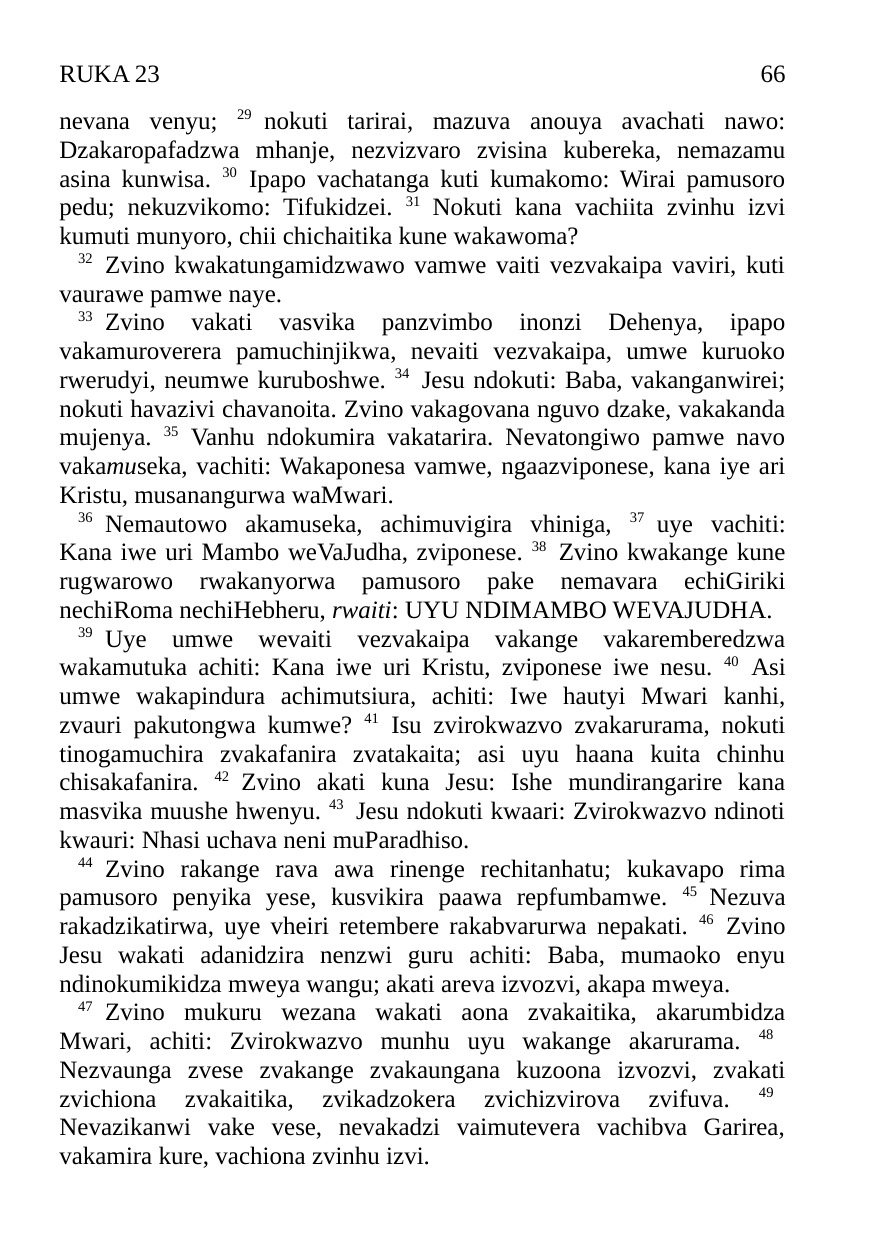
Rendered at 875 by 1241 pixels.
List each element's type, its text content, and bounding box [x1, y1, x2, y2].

text 39 Uye umwe wevaiti vezvakaipa vakange vakaremberedzwa wakamutuka achiti: Kana iwe uri Kristu, zviponese iwe nesu. 40 Asi umwe wakapindura achimutsiura, achiti: Iwe hautyi Mwari kanhi, zvauri pakutongwa kumwe? 41 Isu zvirokwazvo zvakarurama, nokuti tinogamuchira zvakafanira zvatakaita; asi uyu haana kuita chinhu chisakafanira. 42 Zvino akati kuna Jesu: Ishe mundirangarire kana masvika muushe hwenyu. 43 Jesu ndokuti kwaari: Zvirokwazvo ndinoti kwauri: Nhasi uchava neni muParadhiso. [59, 624, 786, 854]
text 33 Zvino vakati vasvika panzvimbo inonzi Dehenya, ipapo vakamuroverera pamuchinjikwa, nevaiti vezvakaipa, umwe kuruoko rwerudyi, neumwe kuruboshwe. 34 Jesu ndokuti: Baba, vakanganwirei; nokuti havazivi chavanoita. Zvino vakagovana nguvo dzake, vakakanda mujenya. 35 Vanhu ndokumira vakatarira. Nevatongiwo pamwe navo vakamuseka, vachiti: Wakaponesa vamwe, ngaazviponese, kana iye ari Kristu, musanangurwa waMwari. [59, 307, 786, 509]
text nevana venyu; 29 nokuti tarirai, mazuva anouya avachati nawo: Dzakaropafadzwa mhanje, nezvizvaro zvisina kubereka, nemazamu asina kunwisa. 30 Ipapo vachatanga kuti kumakomo: Wirai pamusoro pedu; nekuzvikomo: Tifukidzei. 31 Nokuti kana vachiita zvinhu izvi kumuti munyoro, chii chichaitika kune wakawoma? [59, 106, 786, 250]
text 47 Zvino mukuru wezana wakati aona zvakaitika, akarumbidza Mwari, achiti: Zvirokwazvo munhu uyu wakange akarurama. 48 Nezvaunga zvese zvakange zvakaungana kuzoona izvozvi, zvakati zvichiona zvakaitika, zvikadzokera zvichizvirova zvifuva. 49 Nevazikanwi vake vese, nevakadzi vaimutevera vachibva Garirea, vakamira kure, vachiona zvinhu izvi. [59, 997, 786, 1170]
text 36 Nemautowo akamuseka, achimuvigira vhiniga, 37 uye vachiti: Kana iwe uri Mambo weVaJudha, zviponese. 38 Zvino kwakange kune rugwarowo rwakanyorwa pamusoro pake nemavara echiGiriki nechiRoma nechiHebheru, rwaiti: UYU NDIMAMBO WEVAJUDHA. [59, 509, 786, 624]
text 44 Zvino rakange rava awa rinenge rechitanhatu; kukavapo rima pamusoro penyika yese, kusvikira paawa repfumbamwe. 45 Nezuva rakadzikatirwa, uye vheiri retembere rakabvarurwa nepakati. 46 Zvino Jesu wakati adanidzira nenzwi guru achiti: Baba, mumaoko enyu ndinokumikidza mweya wangu; akati areva izvozvi, akapa mweya. [59, 854, 786, 997]
text 32 Zvino kwakatungamidzwawo vamwe vaiti vezvakaipa vaviri, kuti vaurawe pamwe naye. [59, 250, 786, 307]
